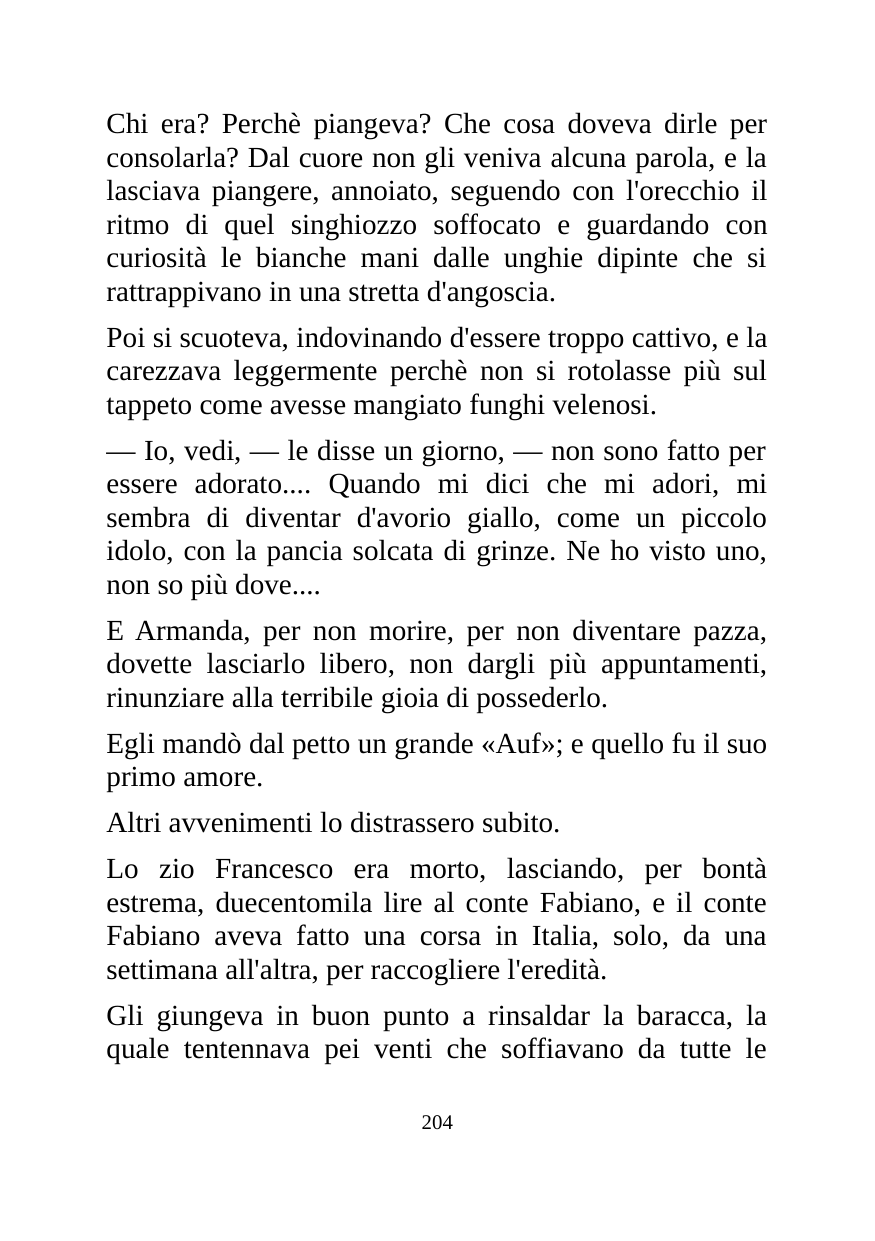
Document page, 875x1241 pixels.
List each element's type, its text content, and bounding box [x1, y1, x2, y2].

text Poi si scuoteva, indovinando d'essere troppo cattivo, e la carezzava leggermente perchè non si rotolasse più sul tappeto come avesse mangiato funghi velenosi. [106, 320, 768, 421]
text Lo zio Francesco era morto, lasciando, per bontà estrema, duecentomila lire al conte Fabiano, e il conte Fabiano aveva fatto una corsa in Italia, solo, da una settimana all'altra, per raccogliere l'eredità. [106, 851, 768, 986]
text E Armanda, per non morire, per non diventare pazza, dovette lasciarlo libero, non dargli più appuntamenti, rinunziare alla terribile gioia di possederlo. [106, 613, 768, 714]
text Chi era? Perchè piangeva? Che cosa doveva dirle per consolarla? Dal cuore non gli veniva alcuna parola, e la lasciava piangere, annoiato, seguendo con l'orecchio il ritmo di quel singhiozzo soffocato e guardando con curiosità le bianche mani dalle unghie dipinte che si rattrappivano in una stretta d'angoscia. [106, 106, 768, 307]
text Gli giungeva in buon punto a rinsaldar la baracca, la quale tentennava pei venti che soffiavano da tutte le [106, 998, 768, 1065]
text Egli mandò dal petto un grande «Auf»; e quello fu il suo primo amore. [106, 726, 768, 793]
text — Io, vedi, — le disse un giorno, — non sono fatto per essere adorato.... Quando mi dici che mi adori, mi sembra di diventar d'avorio giallo, come un piccolo idolo, con la pancia solcata di grinze. Ne ho visto uno, non so più dove.... [106, 433, 768, 601]
text Altri avvenimenti lo distrassero subito. [106, 806, 768, 839]
